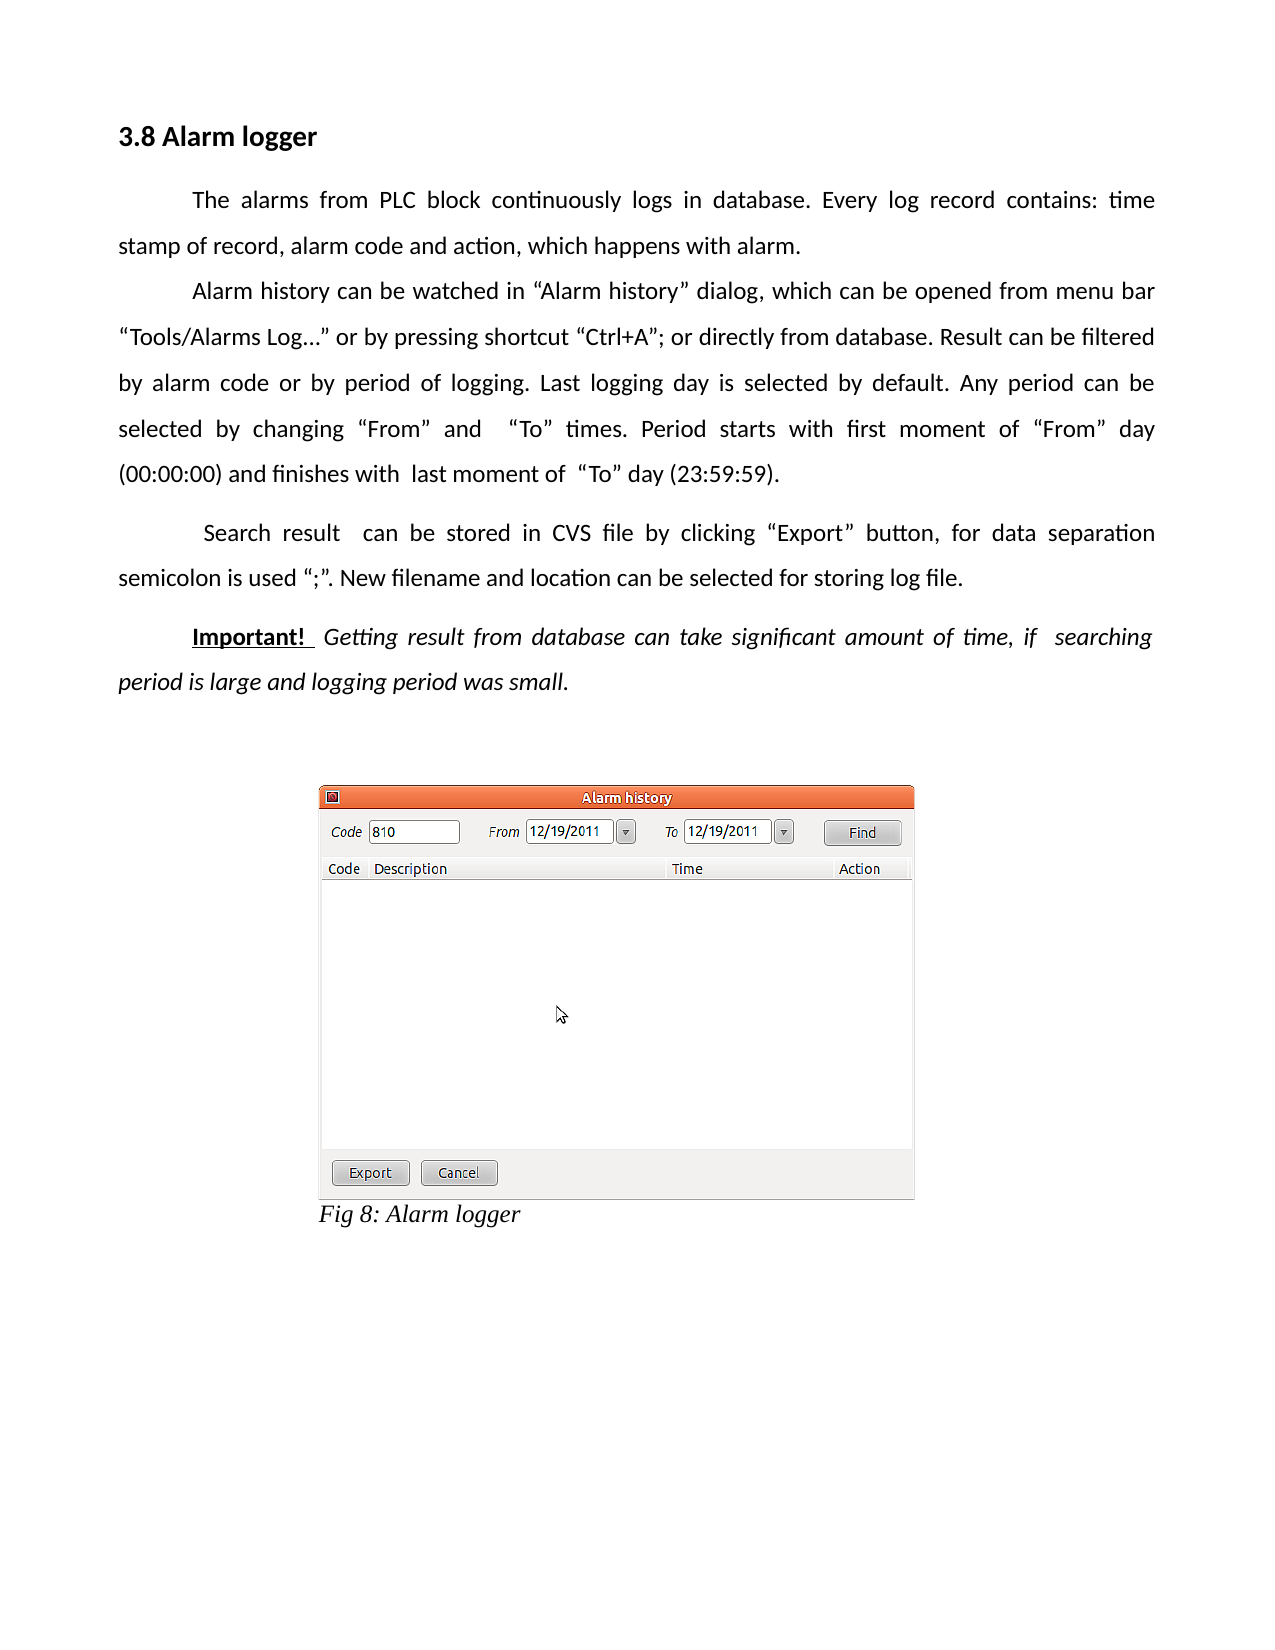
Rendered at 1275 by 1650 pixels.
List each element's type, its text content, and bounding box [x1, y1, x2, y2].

text The alarms from PLC block continuously logs in database. Every log record contains: time stamp of record, alarm code and action, which happens with alarm. [118, 184, 1157, 260]
text Alarm history can be watched in “Alarm history” dialog, which can be opened from menu bar “Tools/Alarms Log...” or by pressing shortcut “Ctrl+A”; or directly from database. Result can be filtered by alarm code or by period of logging. Last logging day is selected by default. Any period can be selected by changing “From” and “To” times. Period starts with first moment of “From” day (00:00:00) and finishes with last moment of “To” day (23:59:59). [118, 276, 1157, 489]
text Fig 8: Alarm logger [319, 1200, 914, 1228]
text Search result can be stored in CVS file by clicking “Export” button, for data separation semicolon is used “;”. New filename and location can be selected for storing log file. [118, 517, 1157, 593]
text Important! Getting result from database can take significant amount of time, if searching period is large and logging period was small. [118, 621, 1157, 697]
subtitle 3.8 Alarm logger [118, 118, 1157, 154]
picture [318, 785, 915, 1200]
